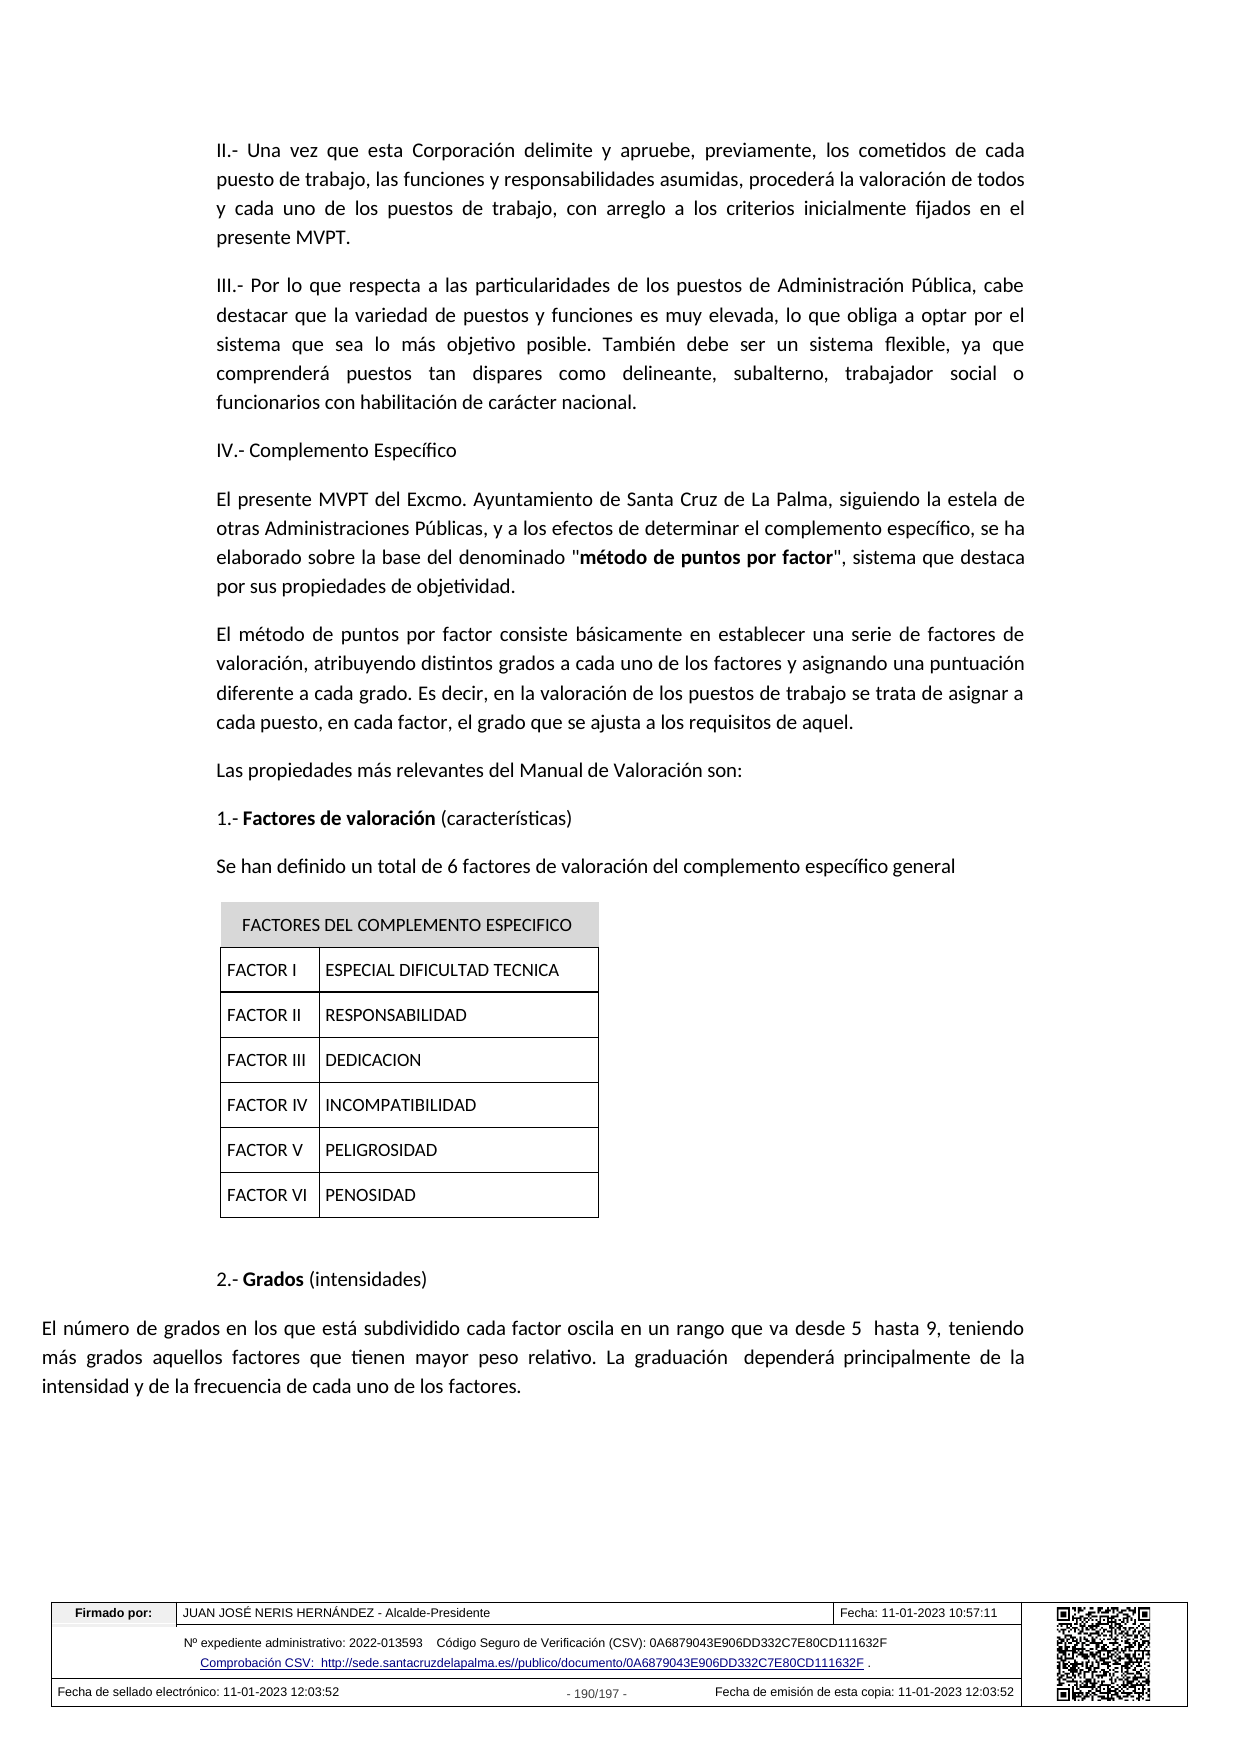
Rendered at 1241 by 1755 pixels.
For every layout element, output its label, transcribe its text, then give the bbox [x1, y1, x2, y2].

text II.- Una vez que esta Corporación delimite y apruebe, previamente, los cometidos de cada puesto de trabajo, las funciones y responsabilidades asumidas, procederá la valoración de todos y cada uno de los puestos de trabajo, con arreglo a los criterios inicialmente fijados en el presente MVPT. [216, 137, 1025, 250]
table_header JUAN JOSÉ NERIS HERNÁNDEZ - Alcalde-Presidente [177, 1603, 833, 1623]
table_cell FACTOR IV [221, 1083, 319, 1127]
subtitle El número de grados en los que está subdividido cada factor oscila en un rango que va desde 5 hasta 9, teniendo más grados aquellos factores que tienen mayor peso relativo. La graduación dependerá principalmente de la intensidad y de la frecuencia de cada uno de los factores. [42, 1315, 1024, 1398]
table_cell FACTOR III [221, 1038, 319, 1082]
table_cell PELIGROSIDAD [320, 1128, 598, 1172]
text El método de puntos por factor consiste básicamente en establecer una serie de factores de valoración, atribuyendo distintos grados a cada uno de los factores y asignando una puntuación diferente a cada grado. Es decir, en la valoración de los puestos de trabajo se trata de asignar a cada puesto, en cada factor, el grado que se ajusta a los requisitos de aquel. [216, 621, 1025, 734]
table_header [1022, 1603, 1187, 1706]
table_cell FACTOR VI [221, 1173, 319, 1217]
text 2.- Grados (intensidades) [216, 1266, 1199, 1292]
text III.- Por lo que respecta a las particularidades de los puestos de Administración Pública, cabe destacar que la variedad de puestos y funciones es muy elevada, lo que obliga a optar por el sistema que sea lo más objetivo posible. También debe ser un sistema flexible, ya que comprenderá puestos tan dispares como delineante, subalterno, trabajador social o funcionarios con habilitación de carácter nacional. [216, 273, 1024, 415]
table_cell ESPECIAL DIFICULTAD TECNICA [320, 948, 598, 991]
table_header FACTORES DEL COMPLEMENTO ESPECIFICO [221, 902, 599, 947]
table_cell RESPONSABILIDAD [320, 993, 598, 1037]
text El presente MVPT del Excmo. Ayuntamiento de Santa Cruz de La Palma, siguiendo la estela de otras Administraciones Públicas, y a los efectos de determinar el complemento específico, se ha elaborado sobre la base del denominado "método de puntos por factor", sistema que destaca por sus propiedades de objetividad. [216, 486, 1025, 599]
table_cell Nº expediente administrativo: 2022-013593 Código Seguro de Verificación (CSV): 0A6879043E906DD332C7E80CD111632F Comprobación CSV: http://sede.santacruzdelapalma.es//publico/documento/0A6879043E906DD332C7E80CD111632F . [52, 1625, 1021, 1678]
table_cell PENOSIDAD [320, 1173, 598, 1217]
table_cell FACTOR I [221, 948, 319, 991]
table_cell DEDICACION [320, 1038, 598, 1082]
text IV.- Complemento Específico [216, 437, 1199, 463]
table_cell Fecha de sellado electrónico: 11-01-2023 12:03:52 - 190/197 - Fecha de emisión de esta copia: 11-01-2023 12:03:52 [52, 1679, 1021, 1706]
table_cell FACTOR II [221, 993, 319, 1037]
text Las propiedades más relevantes del Manual de Valoración son: 1.- Factores de valoración (características) [216, 757, 762, 831]
subtitle Se han definido un total de 6 factores de valoración del complemento específico general [216, 853, 1199, 879]
table_cell FACTOR V [221, 1128, 319, 1172]
table_cell INCOMPATIBILIDAD [320, 1083, 598, 1127]
table_header Firmado por: [52, 1603, 176, 1623]
table_header Fecha: 11-01-2023 10:57:11 [834, 1603, 1021, 1623]
